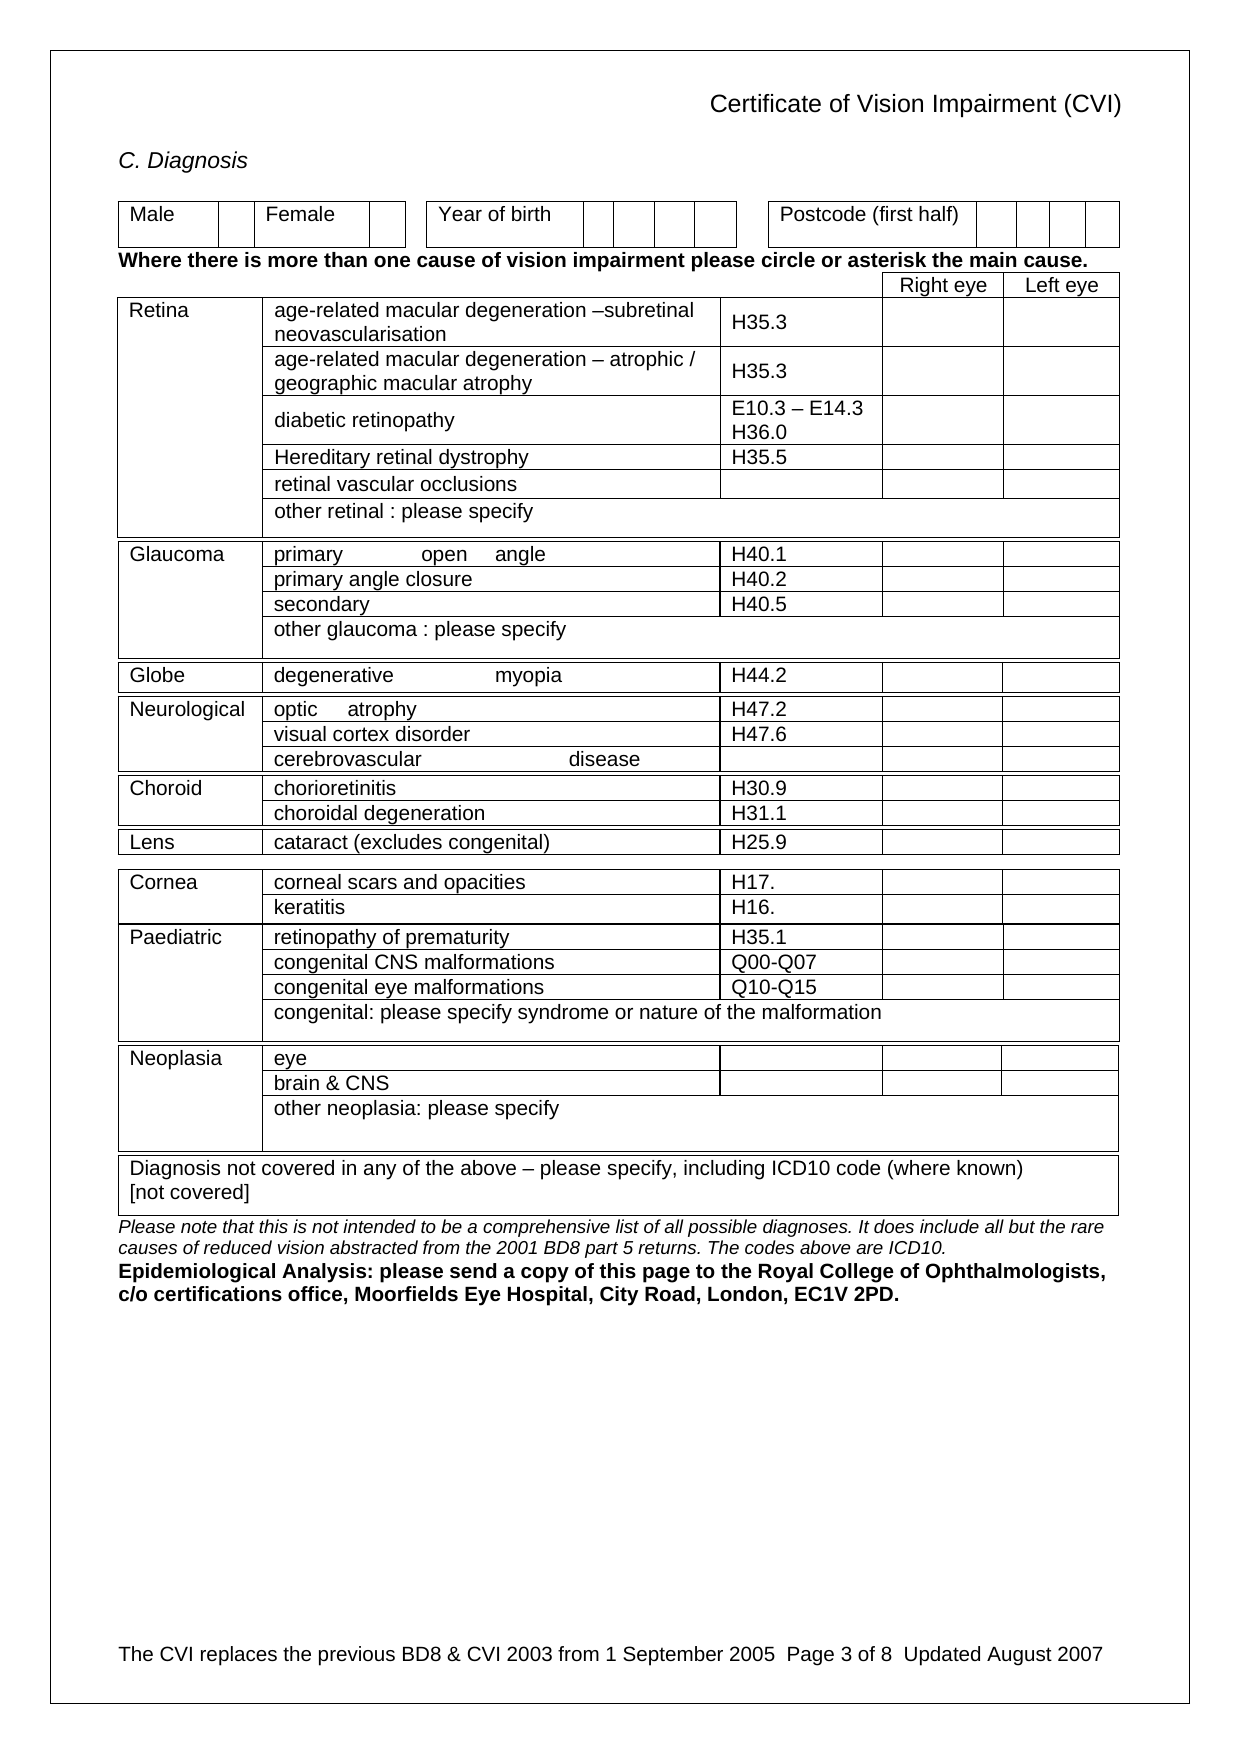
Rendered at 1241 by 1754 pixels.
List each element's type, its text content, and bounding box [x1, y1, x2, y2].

table_header [1050, 202, 1085, 247]
table_header H35.1 [721, 925, 882, 949]
table_cell [1003, 895, 1119, 923]
table_header Postcode (first half) [769, 202, 976, 247]
table_cell primary angle closure [263, 567, 719, 591]
table_cell [721, 1071, 882, 1095]
table_header [883, 697, 1002, 721]
table_header [219, 202, 254, 247]
table_cell [1004, 975, 1119, 999]
table_cell Hereditary retinal dystrophy [263, 445, 720, 469]
table_cell cerebrovascular disease [263, 747, 719, 771]
table_cell age-related macular degeneration – atrophic / geographic macular atrophy [263, 347, 720, 395]
table_cell [883, 298, 1003, 346]
table_cell [883, 567, 1003, 591]
table_cell [1004, 396, 1119, 444]
table_cell congenital eye malformations [263, 975, 719, 999]
table_cell other retinal : please specify [263, 499, 1119, 537]
table_cell [1003, 801, 1119, 825]
table_header primary open angle [263, 542, 719, 566]
table_header [1086, 202, 1119, 247]
table_cell H40.2 [721, 567, 882, 591]
table_cell [883, 747, 1002, 771]
table_header H47.2 [721, 697, 882, 721]
table_cell H35.3 [721, 298, 882, 346]
table_cell [1003, 722, 1119, 746]
table_header Paediatric [119, 925, 262, 1041]
table_header Left eye [1004, 273, 1119, 297]
table_cell H47.6 [721, 722, 882, 746]
table_header Right eye [883, 273, 1003, 297]
table_cell [883, 470, 1003, 497]
table_cell [883, 895, 1002, 923]
table_header [117, 272, 263, 297]
table_cell [1002, 1071, 1118, 1095]
table_cell other neoplasia: please specify [263, 1096, 1118, 1151]
table_header H30.9 [721, 776, 882, 800]
table_cell [883, 347, 1003, 395]
text Epidemiological Analysis: please send a copy of this page to the Royal College of Ophthalmologists, c/o certifications office, Moorfields Eye Hospital, City Road, London, EC1V 2PD. [118, 1259, 1122, 1306]
table_header [695, 202, 736, 247]
table_cell H35.5 [721, 445, 882, 469]
table_header Lens [119, 830, 262, 854]
table_cell [883, 592, 1003, 616]
table_cell visual cortex disorder [263, 722, 719, 746]
table_header retinopathy of prematurity [263, 925, 719, 949]
table_header Cornea [119, 870, 262, 923]
table_header [1002, 1046, 1118, 1070]
table_header [1004, 925, 1119, 949]
table_cell [1003, 747, 1119, 771]
table_header [883, 925, 1003, 949]
table_header optic atrophy [263, 697, 719, 721]
table_cell [not covered] [119, 1180, 1118, 1214]
table_header [883, 1046, 1001, 1070]
table_cell choroidal degeneration [263, 801, 719, 825]
table_cell [721, 470, 882, 497]
text C. Diagnosis [118, 147, 1122, 173]
table_cell [1004, 347, 1119, 395]
table_header [721, 1046, 882, 1070]
table_cell H31.1 [721, 801, 882, 825]
table_cell [1004, 592, 1119, 616]
table_header [883, 663, 1002, 692]
table_cell retinal vascular occlusions [263, 470, 720, 497]
table_cell [1004, 567, 1119, 591]
table_cell congenital CNS malformations [263, 950, 719, 974]
table_header Year of birth [427, 202, 583, 247]
table_header [263, 272, 720, 297]
table_header H44.2 [721, 663, 882, 692]
table_header [977, 202, 1016, 247]
table_header [1003, 830, 1119, 854]
table_header degenerative myopia [263, 663, 719, 692]
table_cell diabetic retinopathy [263, 396, 720, 444]
table_cell Retina [118, 298, 262, 537]
table_header [1004, 542, 1119, 566]
table_header chorioretinitis [263, 776, 719, 800]
table_header H17. [721, 870, 882, 894]
table_cell [883, 975, 1003, 999]
table_header [883, 870, 1002, 894]
table_header [720, 272, 882, 297]
table_header corneal scars and opacities [263, 870, 719, 894]
table_header Neoplasia [119, 1046, 262, 1151]
table_cell [1004, 298, 1119, 346]
table_cell secondary [263, 592, 719, 616]
table_header [1003, 776, 1119, 800]
table_header [1017, 202, 1049, 247]
table_cell [883, 396, 1003, 444]
table_header Male [119, 202, 218, 247]
table_cell other glaucoma : please specify [263, 617, 1119, 658]
table_cell E10.3 – E14.3 H36.0 [721, 396, 882, 444]
table_cell [1004, 950, 1119, 974]
table_cell [883, 801, 1002, 825]
table_cell [1004, 445, 1119, 469]
table_cell [883, 445, 1003, 469]
table_cell [883, 722, 1002, 746]
table_header [614, 202, 654, 247]
table_cell [883, 1071, 1001, 1095]
table_header Glaucoma [119, 542, 262, 658]
table_header [1003, 697, 1119, 721]
table_header [883, 830, 1002, 854]
table_header [655, 202, 694, 247]
table_header eye [263, 1046, 719, 1070]
table_header Female [255, 202, 369, 247]
table_header Globe [119, 663, 262, 692]
table_header [584, 202, 613, 247]
table_header Diagnosis not covered in any of the above – please specify, including ICD10 code (where known) [119, 1156, 1118, 1180]
table_cell [721, 747, 882, 771]
table_cell [883, 950, 1003, 974]
table_cell Q10-Q15 [721, 975, 882, 999]
table_cell [1004, 470, 1119, 497]
table_header [883, 776, 1002, 800]
table_header [883, 542, 1003, 566]
table_header [370, 202, 405, 247]
table_header H40.1 [721, 542, 882, 566]
table_header Choroid [119, 776, 262, 825]
table_cell Q00-Q07 [721, 950, 882, 974]
table_cell congenital: please specify syndrome or nature of the malformation [263, 1000, 1119, 1041]
table_cell H16. [721, 895, 882, 923]
table_header [1003, 663, 1119, 692]
table_header Neurological [119, 697, 262, 771]
table_cell H40.5 [721, 592, 882, 616]
table_header [1003, 870, 1119, 894]
table_header cataract (excludes congenital) [263, 830, 719, 854]
table_cell age-related macular degeneration –subretinal neovascularisation [263, 298, 720, 346]
text Where there is more than one cause of vision impairment please circle or asterisk the main cause. [118, 248, 1122, 272]
table_cell H35.3 [721, 347, 882, 395]
table_header [406, 201, 426, 247]
table_header [737, 201, 768, 247]
table_cell keratitis [263, 895, 719, 923]
text Please note that this is not intended to be a comprehensive list of all possible diagnoses. It does include all but the rare causes of reduced vision abstracted from the 2001 BD8 part 5 returns. The codes above are ICD10. [118, 1216, 1122, 1259]
table_cell brain & CNS [263, 1071, 719, 1095]
table_header H25.9 [721, 830, 882, 854]
